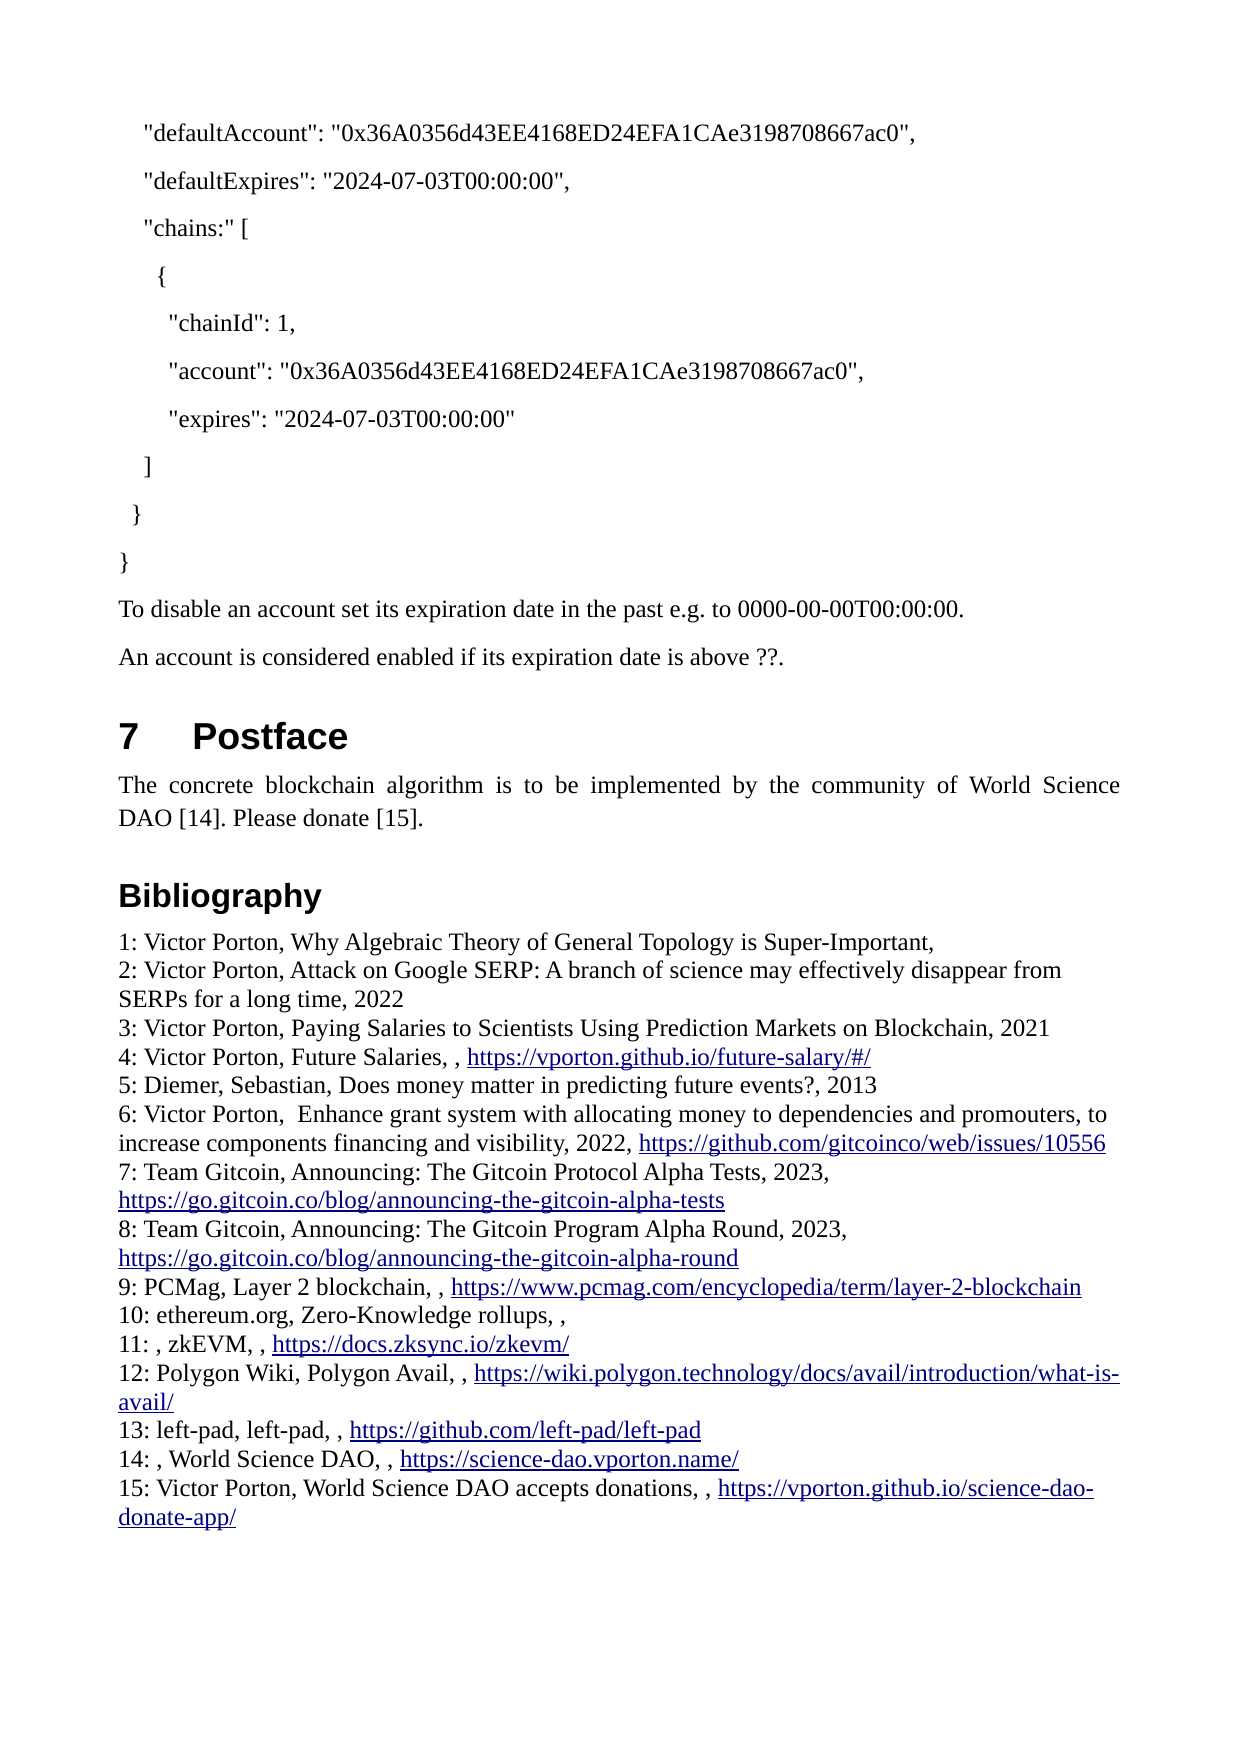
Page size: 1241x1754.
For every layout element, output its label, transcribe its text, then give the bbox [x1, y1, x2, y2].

text { [118, 261, 1122, 290]
text 3: Victor Porton, Paying Salaries to Scientists Using Prediction Markets on Blockchain, 2021 [118, 1013, 1122, 1042]
text 1: Victor Porton, Why Algebraic Theory of General Topology is Super-Important, [118, 927, 1122, 955]
text 12: Polygon Wiki, Polygon Avail, , https://wiki.polygon.technology/docs/avail/introduction/what-is-avail/ [118, 1358, 1122, 1415]
text 9: PCMag, Layer 2 blockchain, , https://www.pcmag.com/encyclopedia/term/layer-2-blockchain [118, 1272, 1122, 1300]
text To disable an account set its expiration date in the past e.g. to 0000-00-00T00:00:00. [118, 594, 1122, 623]
text "account": "0x36A0356d43EE4168ED24EFA1CAe3198708667ac0", [118, 356, 1122, 385]
text "expires": "2024-07-03T00:00:00" [118, 404, 1122, 432]
text "chainId": 1, [118, 308, 1122, 337]
text An account is considered enabled if its expiration date is above ??. [118, 642, 1122, 671]
text 2: Victor Porton, Attack on Google SERP: A branch of science may effectively disappear from SERPs for a long time, 2022 [118, 955, 1122, 1013]
text 6: Victor Porton, Enhance grant system with allocating money to dependencies and promouters, to increase components financing and visibility, 2022, https://github.com/gitcoinco/web/issues/10556 [118, 1099, 1122, 1157]
text The concrete blockchain algorithm is to be implemented by the community of World Science DAO [14]. Please donate [15]. [118, 770, 1122, 832]
text 13: left-pad, left-pad, , https://github.com/left-pad/left-pad [118, 1415, 1122, 1444]
text ] [118, 451, 1122, 480]
text 4: Victor Porton, Future Salaries, , https://vporton.github.io/future-salary/#/ [118, 1042, 1122, 1070]
text 8: Team Gitcoin, Announcing: The Gitcoin Program Alpha Round, 2023, https://go.gitcoin.co/blog/announcing-the-gitcoin-alpha-round [118, 1214, 1122, 1272]
text } [118, 547, 1122, 575]
text "defaultExpires": "2024-07-03T00:00:00", [118, 166, 1122, 194]
subtitle Bibliography [118, 876, 1122, 914]
text 11: , zkEVM, , https://docs.zksync.io/zkevm/ [118, 1329, 1122, 1358]
text "chains:" [ [118, 213, 1122, 242]
text 5: Diemer, Sebastian, Does money matter in predicting future events?, 2013 [118, 1070, 1122, 1099]
text 7: Team Gitcoin, Announcing: The Gitcoin Protocol Alpha Tests, 2023, https://go.gitcoin.co/blog/announcing-the-gitcoin-alpha-tests [118, 1157, 1122, 1214]
text 15: Victor Porton, World Science DAO accepts donations, , https://vporton.github.io/science-dao-donate-app/ [118, 1473, 1122, 1530]
text } [118, 499, 1122, 528]
subtitle Postface [118, 714, 1122, 757]
text 10: ethereum.org, Zero-Knowledge rollups, , [118, 1300, 1122, 1329]
text 14: , World Science DAO, , https://science-dao.vporton.name/ [118, 1444, 1122, 1473]
text "defaultAccount": "0x36A0356d43EE4168ED24EFA1CAe3198708667ac0", [118, 118, 1122, 147]
